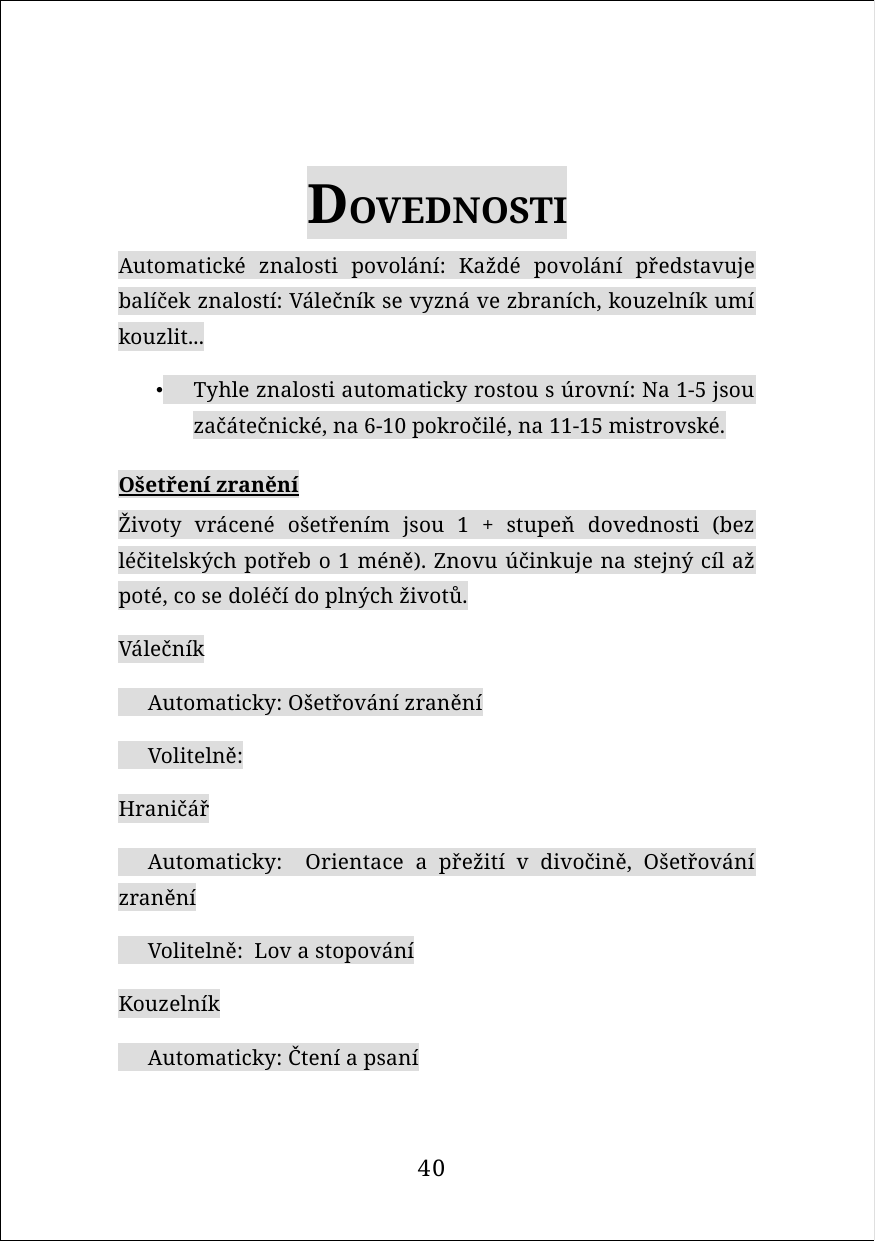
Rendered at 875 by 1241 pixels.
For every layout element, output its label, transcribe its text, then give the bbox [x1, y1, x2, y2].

list Tyhle znalosti automaticky rostou s úrovní: Na 1-5 jsou začátečnické, na 6-10 pokročilé, na 11-15 mistrovské. [156, 375, 756, 439]
text Automaticky: Orientace a přežití v divočině, Ošetřování zranění [118, 847, 756, 911]
text Automaticky: Ošetřování zranění [118, 688, 756, 716]
subtitle Ošetření zranění [118, 470, 756, 498]
subtitle Dovednosti [118, 166, 756, 239]
text Kouzelník [118, 989, 756, 1018]
text Automatické znalosti povolání: Každé povolání představuje balíček znalostí: Válečník se vyzná ve zbraních, kouzelník umí kouzlit... [118, 251, 756, 351]
text Hraničář [118, 794, 756, 823]
text Automaticky: Čtení a psaní [118, 1043, 756, 1071]
text Válečník [118, 634, 756, 663]
text Volitelně: Lov a stopování [118, 936, 756, 964]
text Volitelně: [118, 741, 756, 769]
text Životy vrácené ošetřením jsou 1 + stupeň dovednosti (bez léčitelských potřeb o 1 méně). Znovu účinkuje na stejný cíl až poté, co se doléčí do plných životů. [118, 510, 756, 610]
